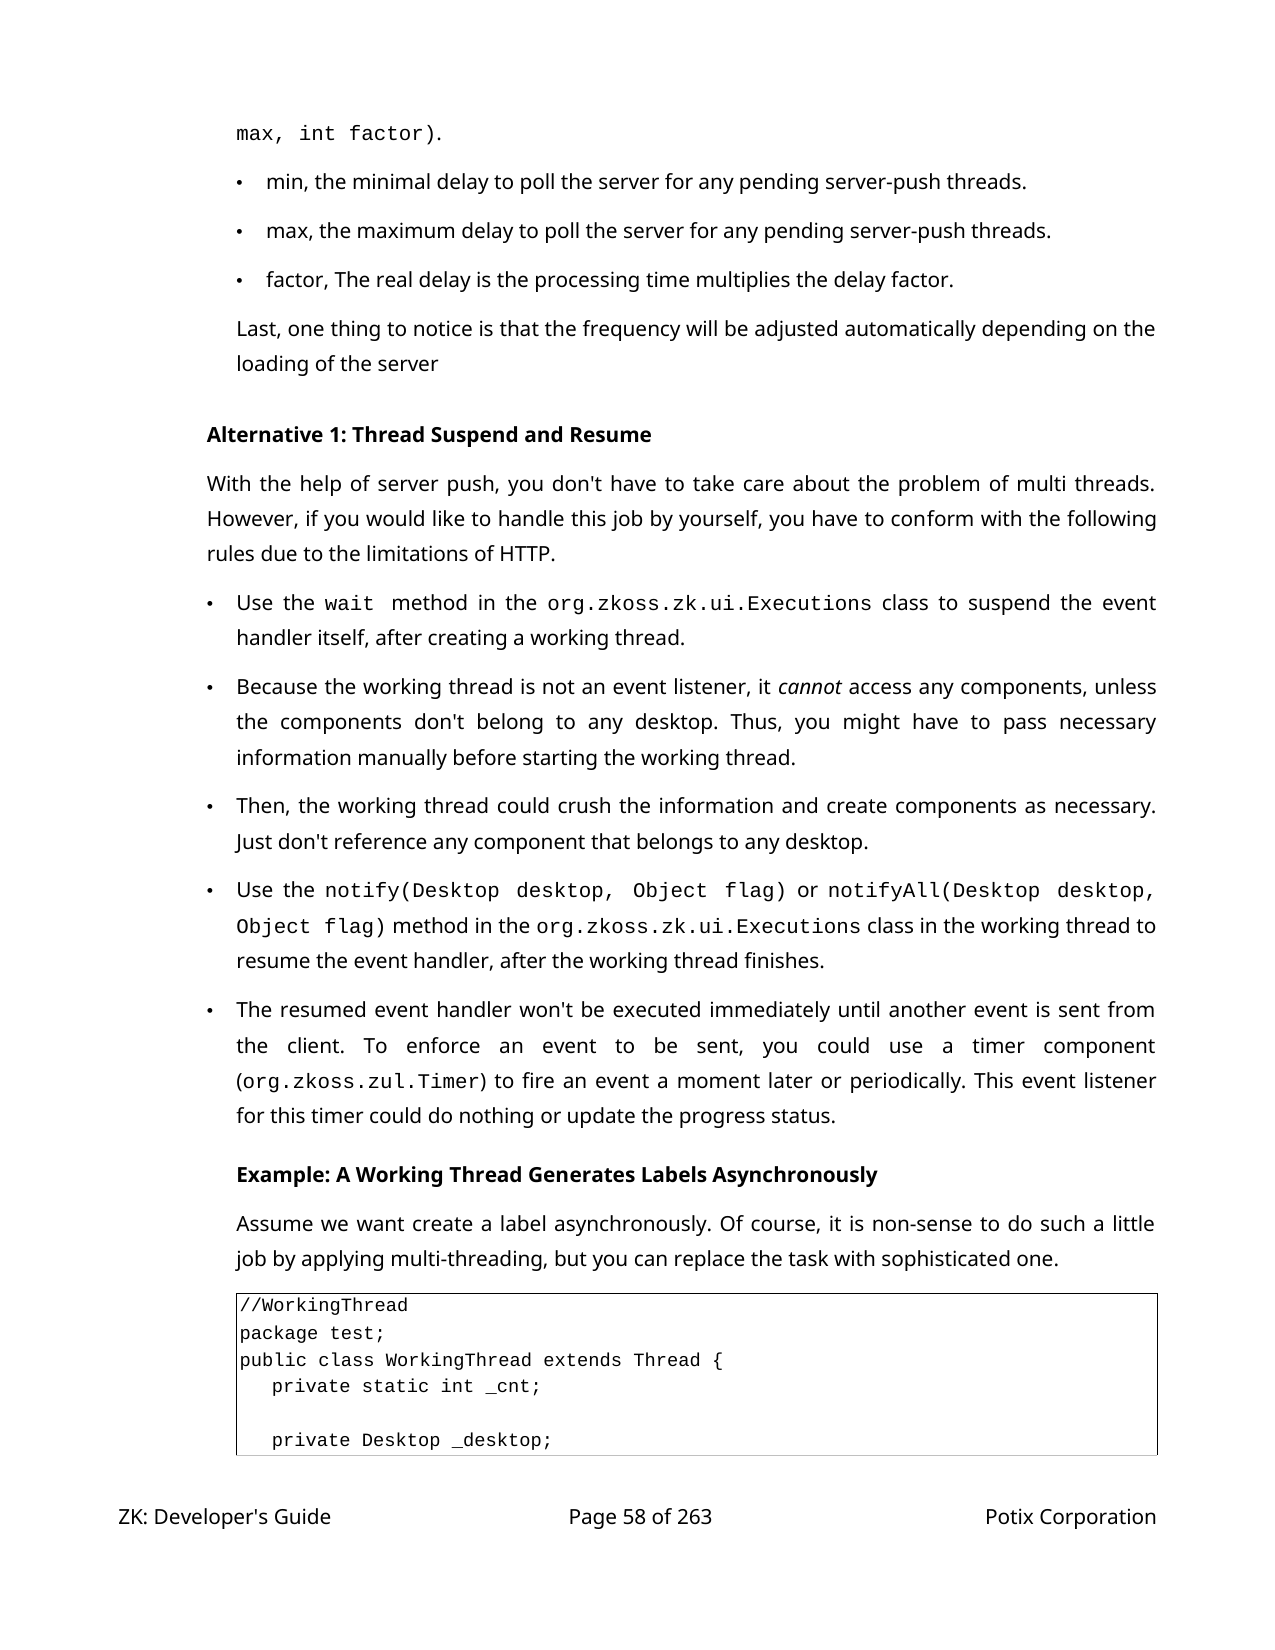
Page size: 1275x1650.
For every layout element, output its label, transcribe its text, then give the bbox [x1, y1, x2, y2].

list Use the wait method in the org.zkoss.zk.ui.Executions class to suspend the event handler itself, after creating a working thread. [207, 588, 1157, 652]
list Then, the working thread could crush the information and create components as necessary. Just don't reference any component that belongs to any desktop. [207, 792, 1157, 855]
list max, the maximum delay to poll the server for any pending server-push threads. [236, 216, 1157, 244]
text max, int factor). [236, 118, 1157, 147]
text With the help of server push, you don't have to take care about the problem of multi threads. However, if you would like to handle this job by yourself, you have to conform with the following rules due to the limitations of HTTP. [207, 469, 1157, 567]
subtitle Example: A Working Thread Generates Labels Asynchronously [236, 1160, 1157, 1189]
text //WorkingThread [237, 1294, 1157, 1318]
text Last, one thing to notice is that the frequency will be adjusted automatically depending on the loading of the server [236, 314, 1157, 377]
subtitle Alternative 1: Thread Suspend and Resume [207, 420, 1157, 448]
text Assume we want create a label asynchronously. Of course, it is non-sense to do such a little job by applying multi-threading, but you can replace the task with sophisticated one. [236, 1209, 1157, 1273]
list The resumed event handler won't be executed immediately until another event is sent from the client. To enforce an event to be sent, you could use a timer component (org.zkoss.zul.Timer) to fire an event a moment later or periodically. This event listener for this timer could do nothing or update the progress status. [207, 996, 1157, 1130]
text package test; [237, 1321, 1157, 1345]
list factor, The real delay is the processing time multiplies the delay factor. [236, 265, 1157, 293]
list min, the minimal delay to poll the server for any pending server-push threads. [236, 167, 1157, 196]
text public class WorkingThread extends Thread { private static int _cnt; private Desktop _desktop; [237, 1348, 1157, 1455]
list Use the notify(Desktop desktop, Object flag) or notifyAll(Desktop desktop, Object flag) method in the org.zkoss.zk.ui.Executions class in the working thread to resume the event handler, after the working thread finishes. [207, 876, 1157, 975]
list Because the working thread is not an event listener, it cannot access any components, unless the components don't belong to any desktop. Thus, you might have to pass necessary information manually before starting the working thread. [207, 672, 1157, 771]
